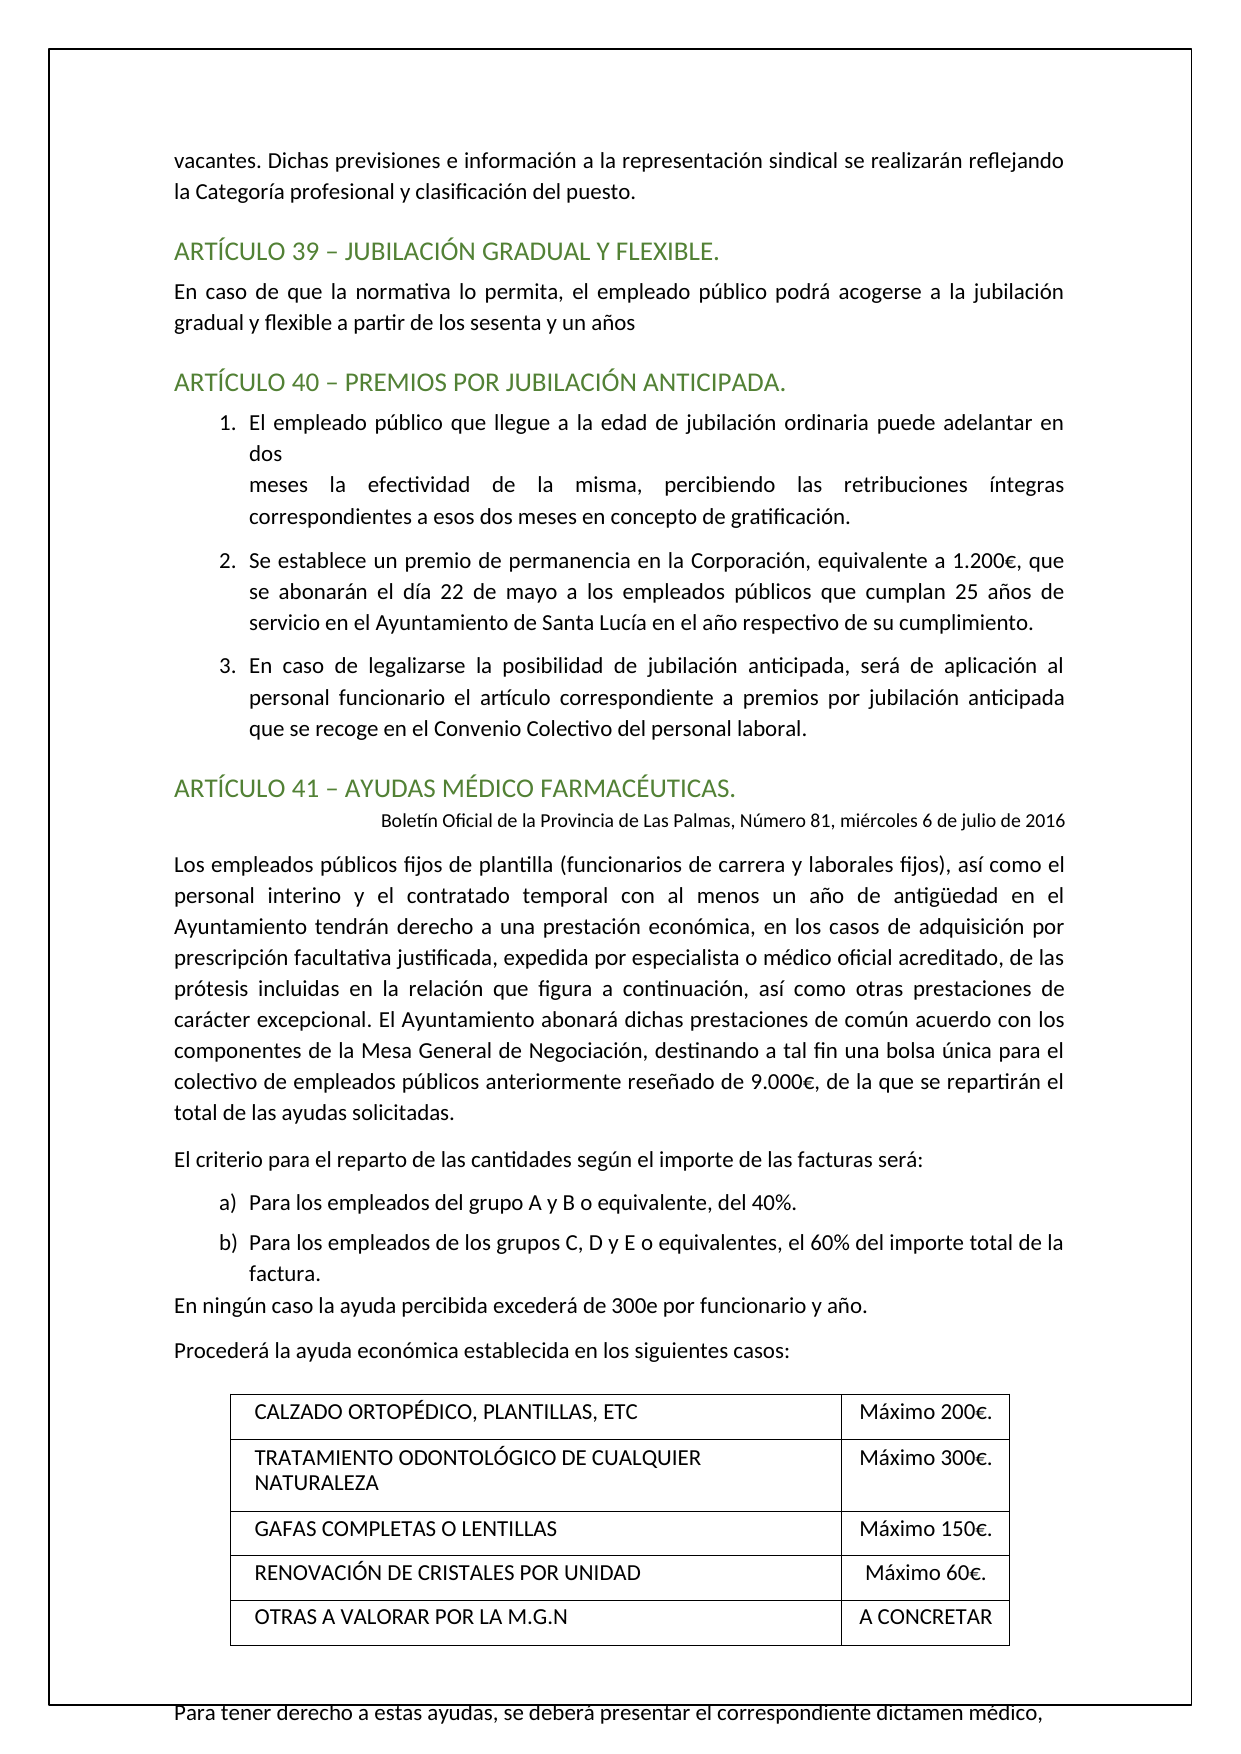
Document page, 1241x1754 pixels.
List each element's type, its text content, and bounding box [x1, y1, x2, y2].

text ARTÍCULO 40 – PREMIOS POR JUBILACIÓN ANTICIPADA. [174, 365, 1066, 398]
table_cell Máximo 60€. [842, 1556, 1009, 1599]
text En caso de que la normativa lo permita, el empleado público podrá acogerse a la jubilación gradual y flexible a partir de los sesenta y un años [174, 277, 1066, 336]
table_cell RENOVACIÓN DE CRISTALES POR UNIDAD [231, 1556, 841, 1599]
list En caso de legalizarse la posibilidad de jubilación anticipada, será de aplicación al personal funcionario el artículo correspondiente a premios por jubilación anticipada que se recoge en el Convenio Colectivo del personal laboral. [219, 651, 1066, 742]
text Los empleados públicos fijos de plantilla (funcionarios de carrera y laborales fijos), así como el personal interino y el contratado temporal con al menos un año de antigüedad en el Ayuntamiento tendrán derecho a una prestación económica, en los casos de adquisición por prescripción facultativa justificada, expedida por especialista o médico oficial acreditado, de las prótesis incluidas en la relación que figura a continuación, así como otras prestaciones de carácter excepcional. El Ayuntamiento abonará dichas prestaciones de común acuerdo con los componentes de la Mesa General de Negociación, destinando a tal fin una bolsa única para el colectivo de empleados públicos anteriormente reseñado de 9.000€, de la que se repartirán el total de las ayudas solicitadas. [174, 850, 1066, 1126]
table_cell OTRAS A VALORAR POR LA M.G.N [231, 1601, 841, 1644]
table_cell TRATAMIENTO ODONTOLÓGICO DE CUALQUIER NATURALEZA [231, 1440, 841, 1511]
table_cell Máximo 300€. [842, 1440, 1009, 1511]
table_header Máximo 200€. [842, 1395, 1009, 1439]
table_cell Máximo 150€. [842, 1512, 1009, 1555]
table_cell GAFAS COMPLETAS O LENTILLAS [231, 1512, 841, 1555]
text En ningún caso la ayuda percibida excederá de 300e por funcionario y año. Procederá la ayuda económica establecida en los siguientes casos: [174, 1291, 871, 1364]
text Boletín Oficial de la Provincia de Las Palmas, Número 81, miércoles 6 de julio de 2016 [54, 812, 1066, 831]
text Para tener derecho a estas ayudas, se deberá presentar el correspondiente dictamen médico, [174, 1698, 1066, 1726]
list Se establece un premio de permanencia en la Corporación, equivalente a 1.200€, que se abonarán el día 22 de mayo a los empleados públicos que cumplan 25 años de servicio en el Ayuntamiento de Santa Lucía en el año respectivo de su cumplimiento. [219, 546, 1066, 636]
table_header CALZADO ORTOPÉDICO, PLANTILLAS, ETC [231, 1395, 841, 1439]
table_cell A CONCRETAR [842, 1601, 1009, 1644]
list Para los empleados de los grupos C, D y E o equivalentes, el 60% del importe total de la factura. [219, 1228, 1066, 1287]
list Para los empleados del grupo A y B o equivalente, del 40%. [219, 1189, 1066, 1216]
text ARTÍCULO 39 – JUBILACIÓN GRADUAL Y FLEXIBLE. [174, 234, 1066, 267]
text El criterio para el reparto de las cantidades según el importe de las facturas será: [174, 1146, 1066, 1173]
text vacantes. Dichas previsiones e información a la representación sindical se realizarán reflejando la Categoría profesional y clasificación del puesto. [174, 146, 1066, 205]
list El empleado público que llegue a la edad de jubilación ordinaria puede adelantar en dos meses la efectividad de la misma, percibiendo las retribuciones íntegras correspondientes a esos dos meses en concepto de gratificación. [219, 408, 1066, 530]
text ARTÍCULO 41 – AYUDAS MÉDICO FARMACÉUTICAS. [174, 771, 1066, 804]
